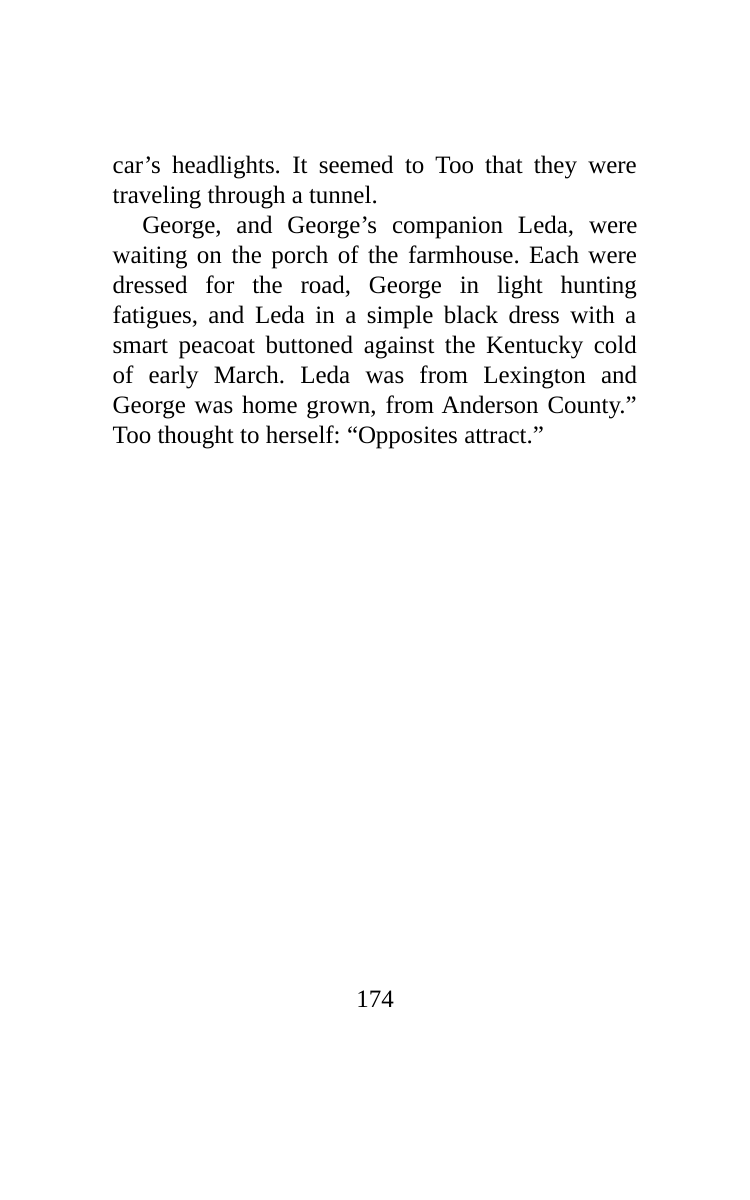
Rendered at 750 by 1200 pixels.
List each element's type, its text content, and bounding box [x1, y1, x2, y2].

text George, and George’s companion Leda, were waiting on the porch of the farmhouse. Each were dressed for the road, George in light hunting fatigues, and Leda in a simple black dress with a smart peacoat buttoned against the Kentucky cold of early March. Leda was from Lexington and George was home grown, from Anderson County.” Too thought to herself: “Opposites attract.” [112, 210, 637, 450]
text car’s headlights. It seemed to Too that they were traveling through a tunnel. [112, 150, 637, 210]
